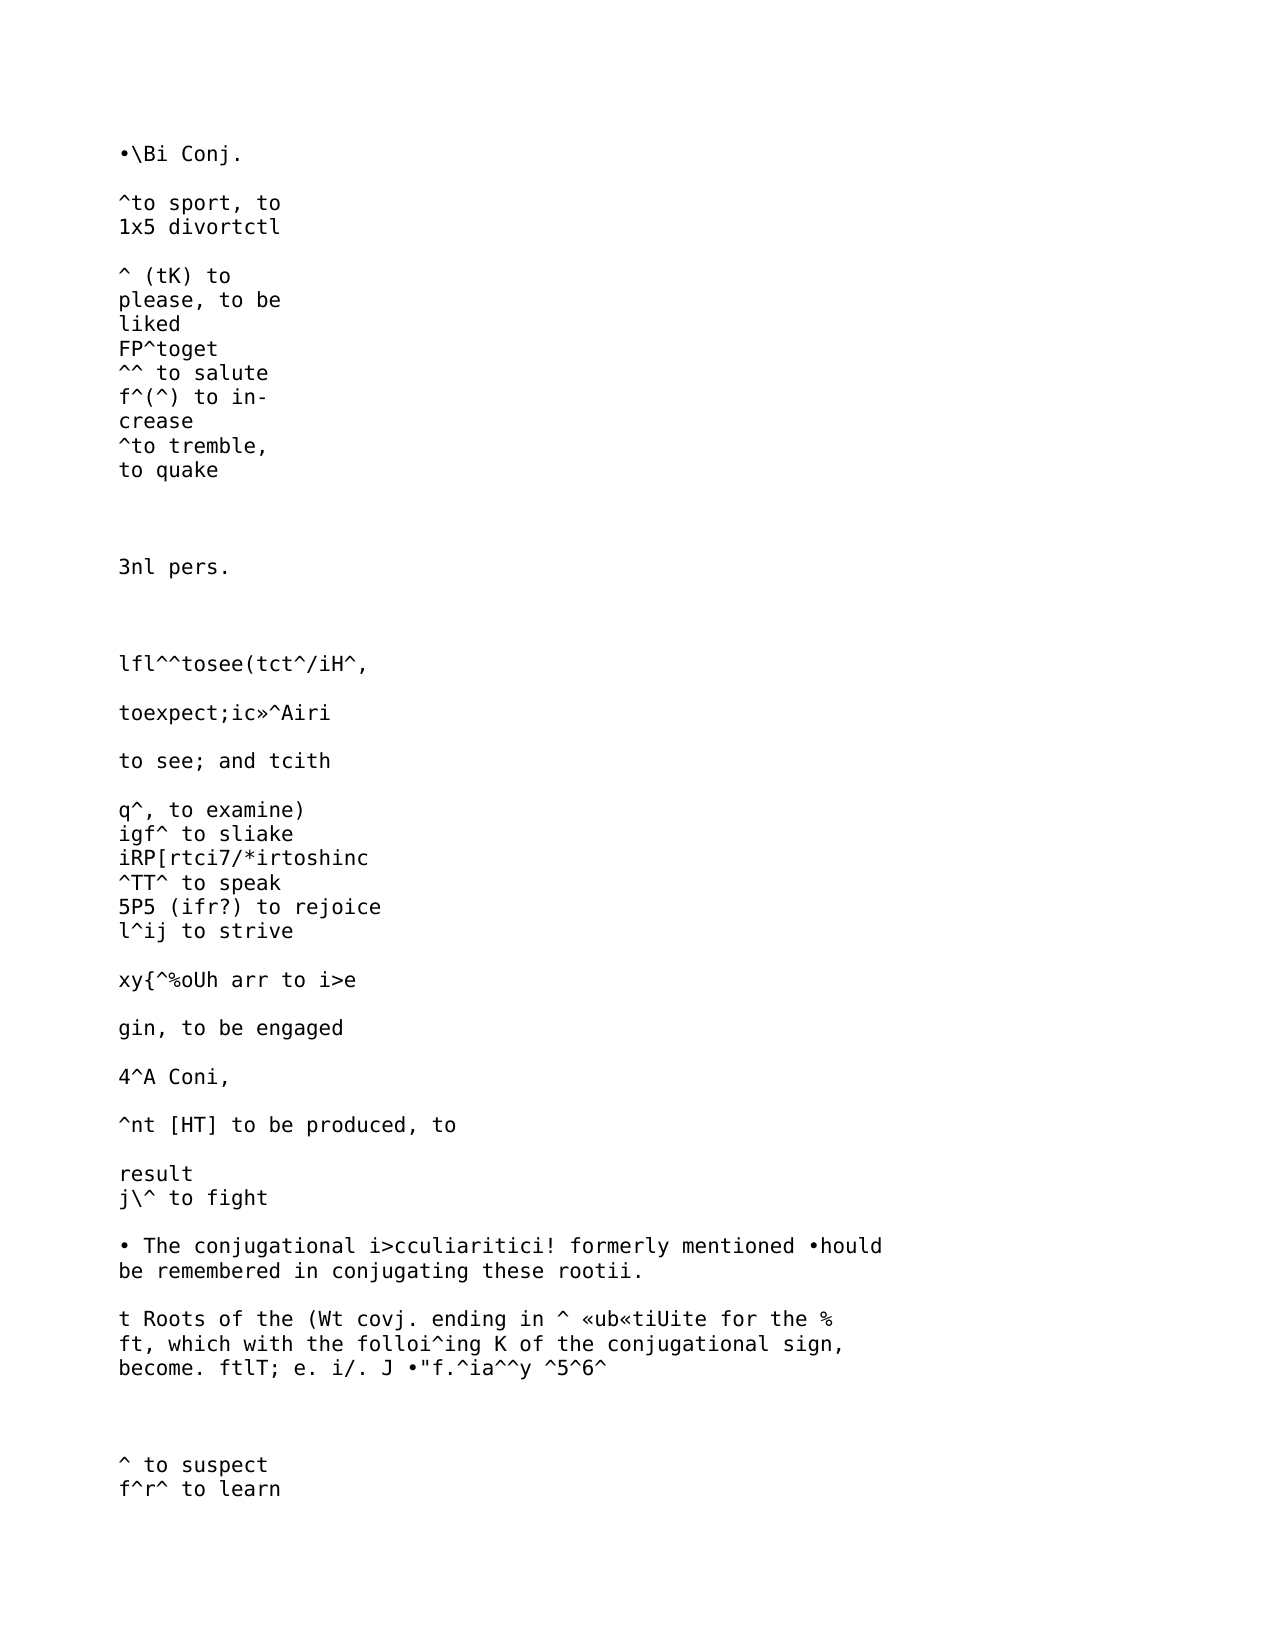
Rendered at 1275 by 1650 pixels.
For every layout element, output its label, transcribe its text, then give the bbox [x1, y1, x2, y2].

text toexpect;ic»^Airi [118, 701, 1157, 725]
text result [118, 1162, 1157, 1186]
text ft, which with the folloi^ing K of the conjugational sign, [118, 1332, 1157, 1356]
text please, to be [118, 288, 1157, 312]
text l^ij to strive [118, 919, 1157, 943]
text ^ to suspect [118, 1453, 1157, 1477]
text iRP[rtci7/*irtoshinc [118, 846, 1157, 871]
text •\Bi Conj. [118, 142, 1157, 167]
text ^TT^ to speak [118, 871, 1157, 895]
text f^(^) to in- [118, 385, 1157, 409]
text ^nt [HT] to be produced, to [118, 1113, 1157, 1137]
text q^, to examine) [118, 798, 1157, 822]
text ^to sport, to [118, 191, 1157, 215]
text j\^ to fight [118, 1186, 1157, 1210]
text become. ftlT; e. i/. J •"f.^ia^^y ^5^6^ [118, 1356, 1157, 1380]
text 5P5 (ifr?) to rejoice [118, 895, 1157, 919]
text 3nl pers. [118, 555, 1157, 579]
text 4^A Coni, [118, 1065, 1157, 1089]
text to quake [118, 458, 1157, 482]
text crease [118, 409, 1157, 434]
text t Roots of the (Wt covj. ending in ^ «ub«tiUite for the % [118, 1307, 1157, 1332]
text lfl^^tosee(tct^/iH^, [118, 652, 1157, 676]
text igf^ to sliake [118, 822, 1157, 846]
text ^to tremble, [118, 434, 1157, 458]
text FP^toget [118, 337, 1157, 361]
text to see; and tcith [118, 749, 1157, 773]
text ^ (tK) to [118, 264, 1157, 288]
text 1x5 divortctl [118, 215, 1157, 239]
text xy{^%oUh arr to i>e [118, 968, 1157, 992]
text f^r^ to learn [118, 1477, 1157, 1502]
text liked [118, 312, 1157, 337]
text • The conjugational i>cculiaritici! formerly mentioned •hould [118, 1234, 1157, 1259]
text ^^ to salute [118, 361, 1157, 385]
text be remembered in conjugating these rootii. [118, 1259, 1157, 1283]
text gin, to be engaged [118, 1016, 1157, 1040]
